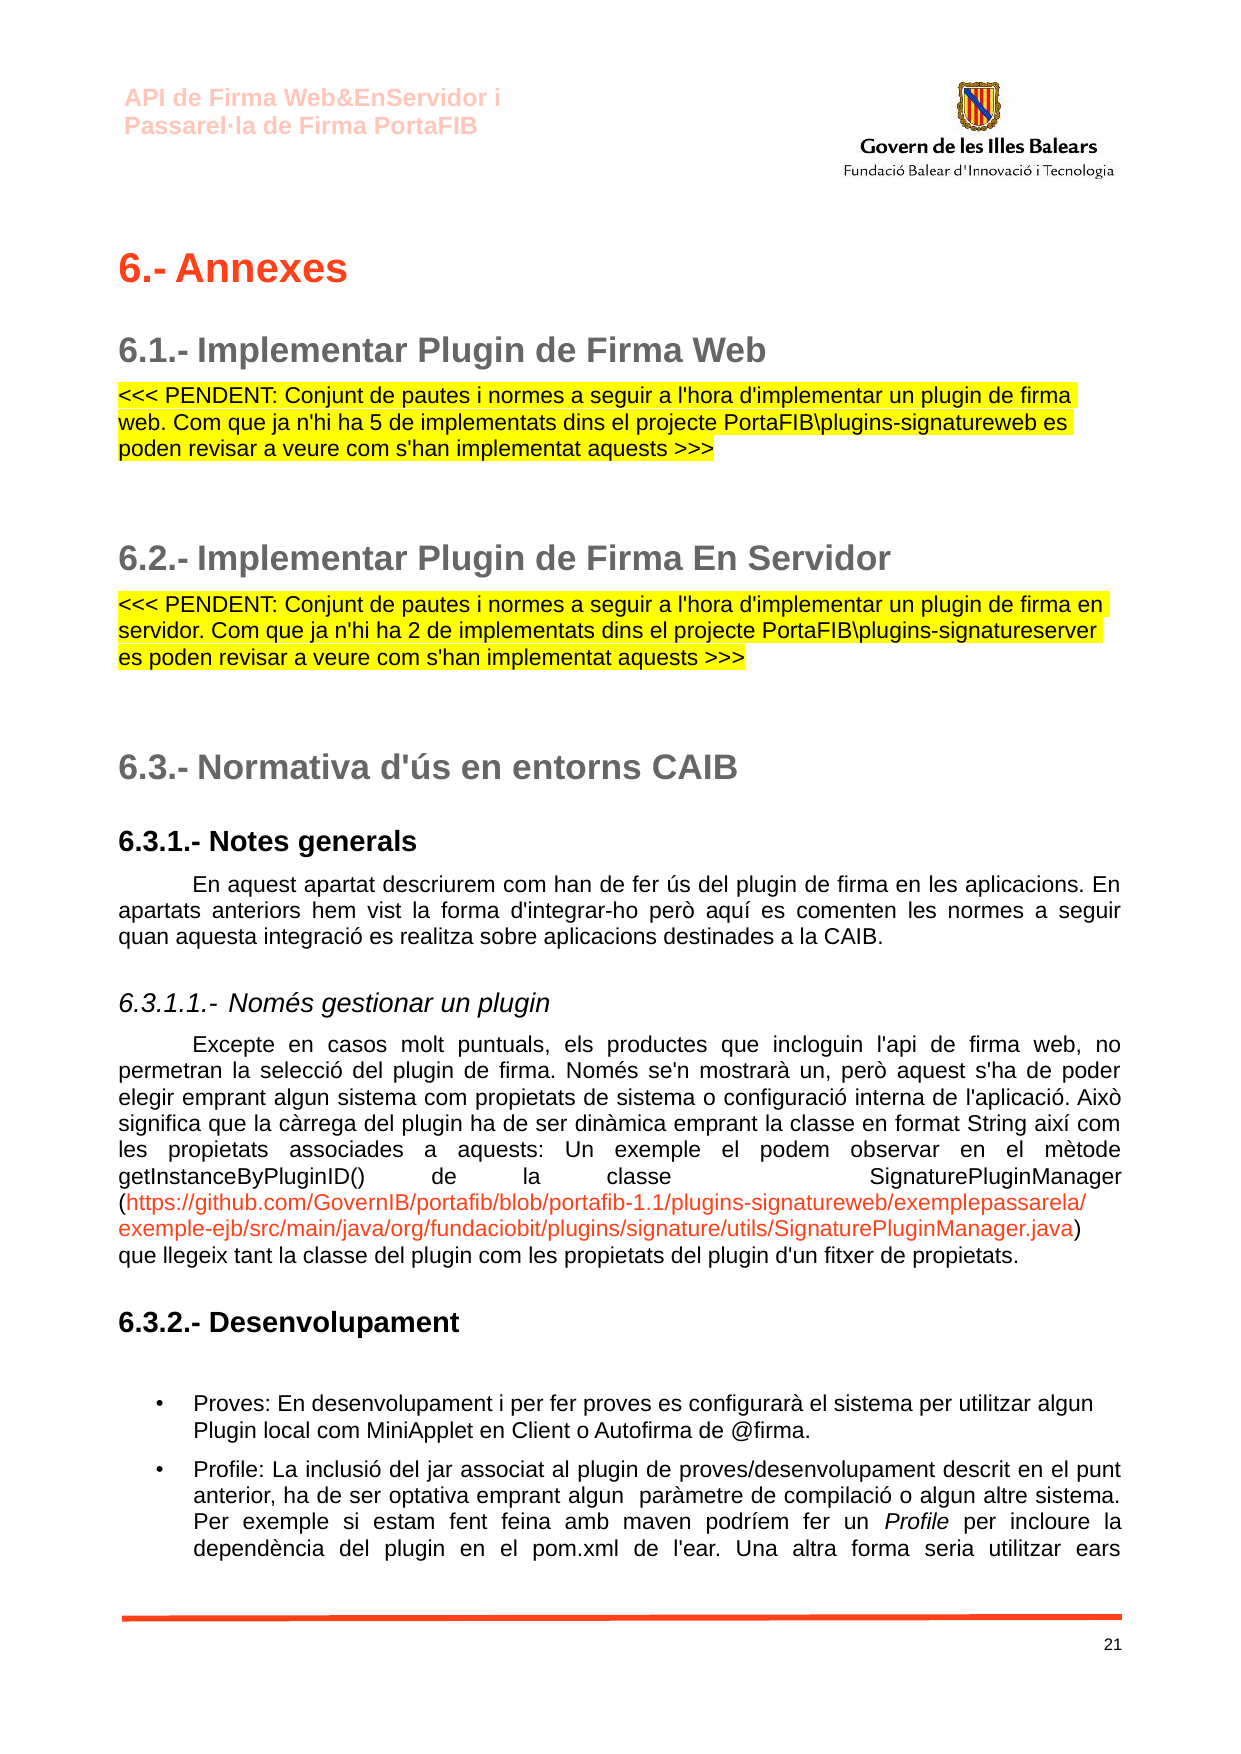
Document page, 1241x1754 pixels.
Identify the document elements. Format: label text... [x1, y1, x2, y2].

subtitle Desenvolupament [118, 1306, 1122, 1339]
picture [840, 82, 1117, 179]
text En aquest apartat descriurem com han de fer ús del plugin de firma en les aplicacions. En apartats anteriors hem vist la forma d'integrar-ho però aquí es comenten les normes a seguir quan aquesta integració es realitza sobre aplicacions destinades a la CAIB. [118, 871, 1122, 949]
subtitle Implementar Plugin de Firma En Servidor [118, 538, 1122, 578]
subtitle Normativa d'ús en entorns CAIB [118, 746, 1122, 787]
text <<< PENDENT: Conjunt de pautes i normes a seguir a l'hora d'implementar un plugin de firma en servidor. Com que ja n'hi ha 2 de implementats dins el projecte PortaFIB\plugins-signatureserver es poden revisar a veure com s'han implementat aquests >>> [118, 591, 1122, 670]
list Proves: En desenvolupament i per fer proves es configurarà el sistema per utilitzar algun Plugin local com MiniApplet en Client o Autofirma de @firma. [156, 1390, 1122, 1443]
text Excepte en casos molt puntuals, els productes que incloguin l'api de firma web, no permetran la selecció del plugin de firma. Només se'n mostrarà un, però aquest s'ha de poder elegir emprant algun sistema com propietats de sistema o configuració interna de l'aplicació. Això significa que la càrrega del plugin ha de ser dinàmica emprant la classe en format String així com les propietats associades a aquests: Un exemple el podem observar en el mètode getInstanceByPluginID() de la classe SignaturePluginManager (https://github.com/GovernIB/portafib/blob/portafib-1.1/plugins-signatureweb/exemplepassarela/exemple-ejb/src/main/java/org/fundaciobit/plugins/signature/utils/SignaturePluginManager.java) que llegeix tant la classe del plugin com les propietats del plugin d'un fitxer de propietats. [118, 1031, 1122, 1268]
text <<< PENDENT: Conjunt de pautes i normes a seguir a l'hora d'implementar un plugin de firma web. Com que ja n'hi ha 5 de implementats dins el projecte PortaFIB\plugins-signatureweb es poden revisar a veure com s'han implementat aquests >>> [118, 382, 1122, 461]
subtitle Només gestionar un plugin [118, 987, 1122, 1018]
subtitle Annexes [118, 243, 1122, 291]
subtitle Implementar Plugin de Firma Web [118, 329, 1122, 370]
list Profile: La inclusió del jar associat al plugin de proves/desenvolupament descrit en el punt anterior, ha de ser optativa emprant algun paràmetre de compilació o algun altre sistema. Per exemple si estam fent feina amb maven podríem fer un Profile per incloure la dependència del plugin en el pom.xml de l'ear. Una altra forma seria utilitzar ears [156, 1456, 1122, 1561]
subtitle Notes generals [118, 824, 1122, 858]
